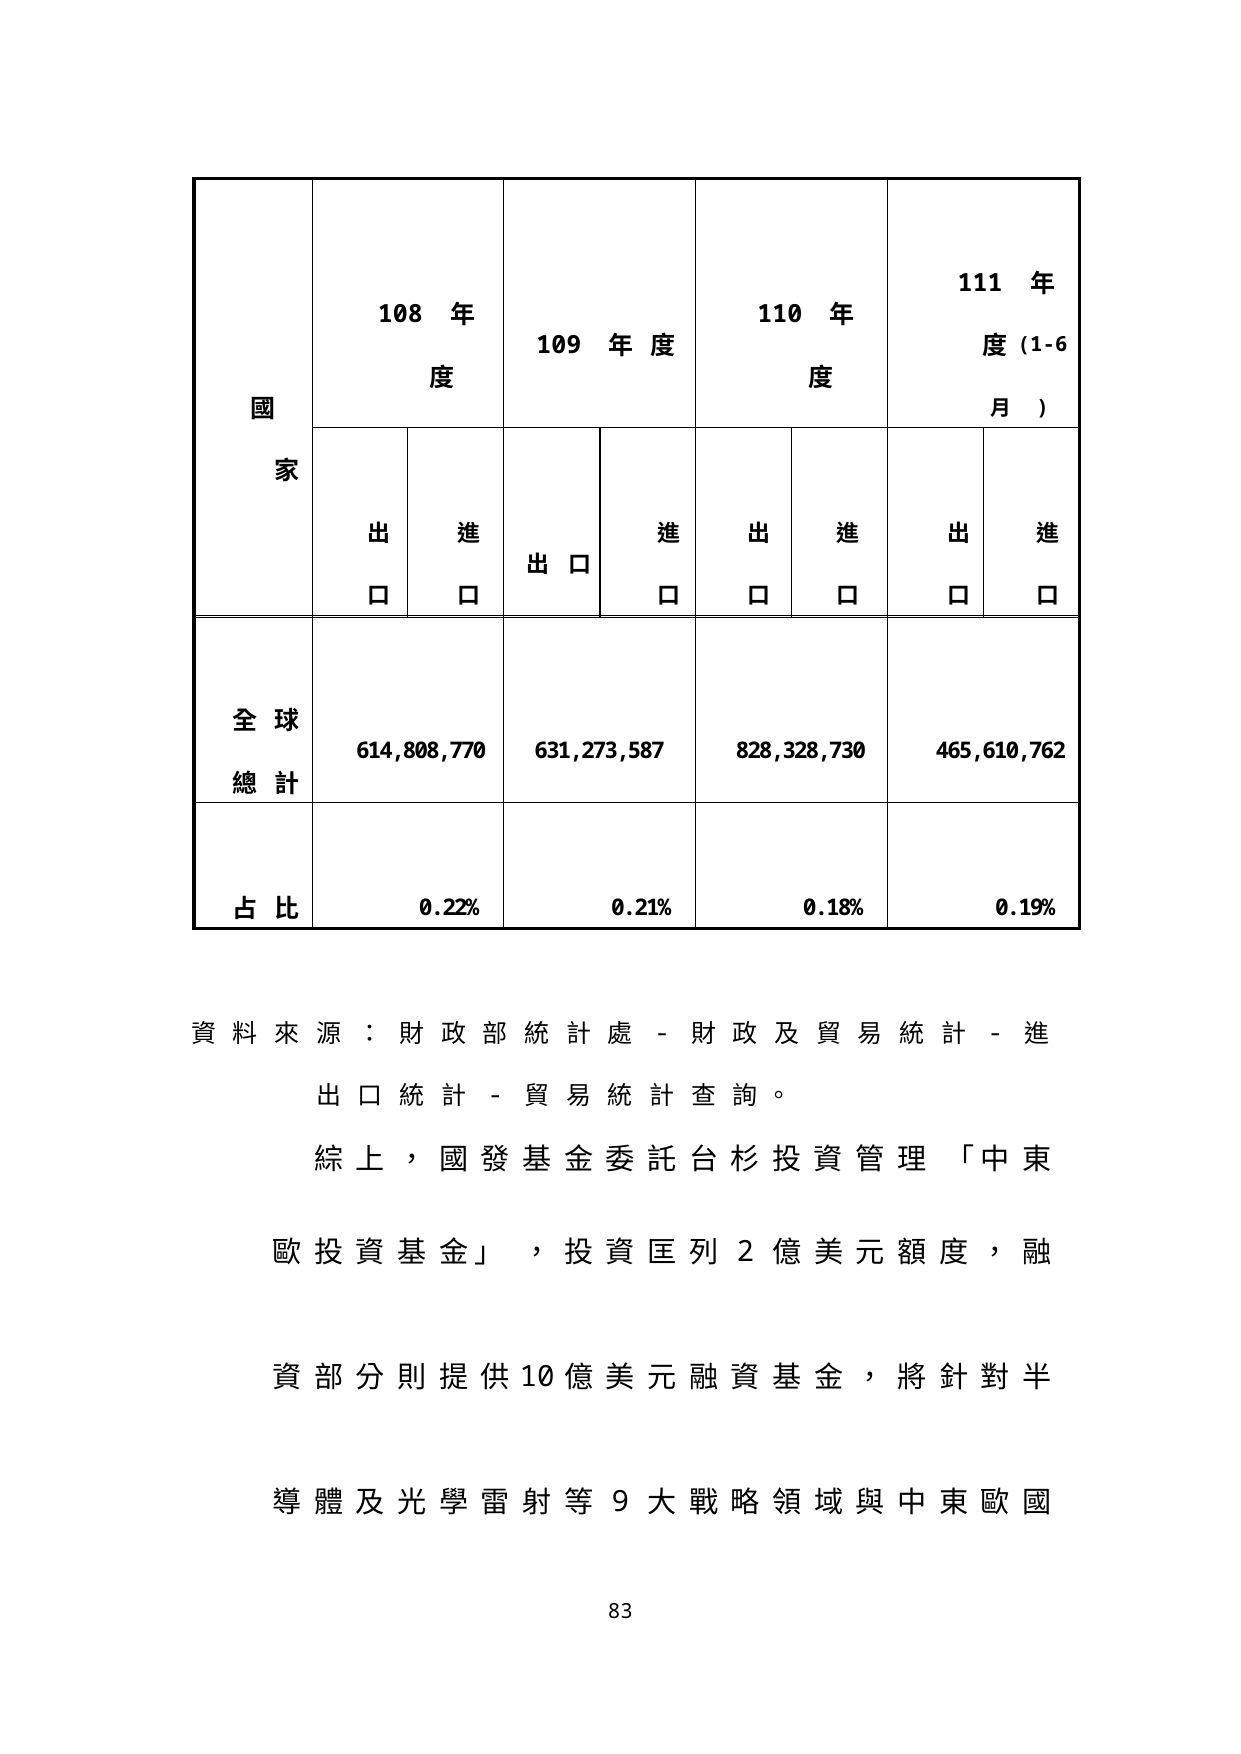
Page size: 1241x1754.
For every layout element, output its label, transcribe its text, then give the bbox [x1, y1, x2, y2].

table_cell 0.19% [888, 803, 1078, 927]
table_cell 占比 [196, 803, 312, 927]
table_cell 614,808,770 [313, 618, 503, 802]
table_cell 0.22% [313, 803, 503, 927]
table_cell 出口 [504, 428, 599, 615]
table_cell 465,610,762 [888, 618, 1078, 802]
text 綜上，國發基金委託台杉投資管理「中東歐投資基金」，投資匡列2億美元額度，融資部分則提供10億美元融資基金，將針對半導體及光學雷射等9大戰略領域與中東歐國 [242, 1115, 1058, 1552]
table_cell 進口 [408, 428, 503, 615]
table_cell 631,273,587 [504, 618, 695, 802]
table_cell 出口 [888, 428, 983, 615]
table_header 108年度 [313, 180, 503, 427]
table_cell 828,328,730 [696, 618, 887, 802]
table_header 國家 [196, 180, 312, 615]
table_cell 0.21% [504, 803, 695, 927]
table_cell 進口 [792, 428, 887, 615]
table_header 109年度 [504, 180, 695, 427]
text 資料來源：財政部統計處-財政及貿易統計-進出口統計-貿易統計查詢。 [183, 990, 1087, 1115]
table_cell 全球總計 [196, 618, 312, 802]
table_header 111年度(1-6月) [888, 180, 1078, 427]
table_cell 出口 [313, 428, 407, 615]
table_cell 進口 [601, 428, 695, 615]
table_cell 進口 [984, 428, 1078, 615]
table_cell 0.18% [696, 803, 887, 927]
table_cell 出口 [696, 428, 791, 615]
table_header 110年度 [696, 180, 887, 427]
